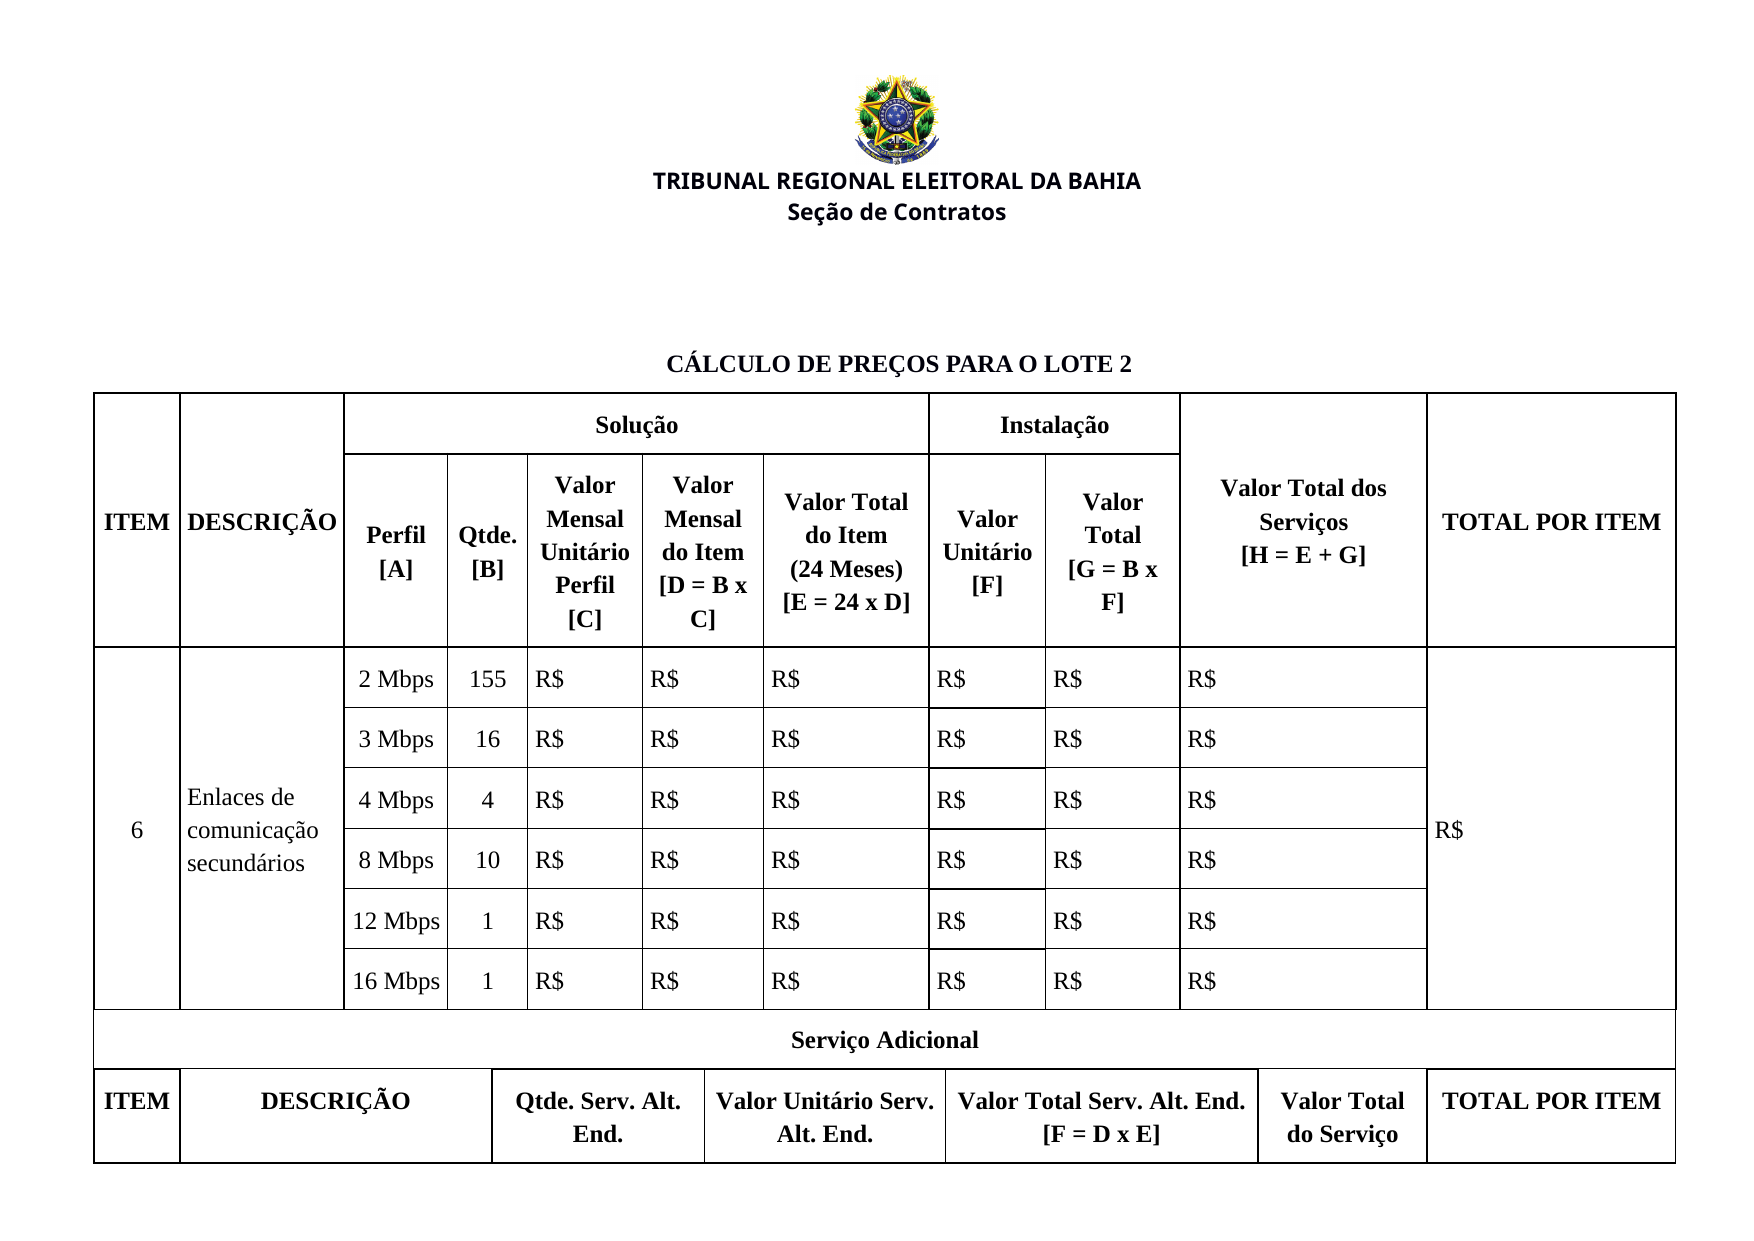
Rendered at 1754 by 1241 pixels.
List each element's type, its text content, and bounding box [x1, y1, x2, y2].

table_cell Enlaces de comunicação secundários [181, 648, 343, 1009]
table_cell Valor Total Serv. Alt. End. [F = D x E] [946, 1070, 1257, 1162]
table_cell Valor Total do Serviço [1259, 1069, 1426, 1162]
table_header DESCRIÇÃO [181, 394, 343, 646]
table_cell Qtde. [B] [448, 455, 527, 646]
table_cell R$ [930, 830, 1045, 888]
table_cell R$ [528, 648, 642, 707]
table_cell R$ [764, 708, 928, 767]
table_header Valor Total dos Serviços [H = E + G] [1181, 394, 1426, 646]
table_cell TOTAL POR ITEM [1428, 1070, 1675, 1162]
table_cell Valor Unitário [F] [930, 455, 1045, 646]
table_cell Perfil [A] [345, 455, 447, 646]
table_cell R$ [1181, 829, 1426, 888]
table_cell R$ [643, 708, 763, 767]
table_cell 8 Mbps [345, 829, 447, 888]
table_cell Qtde. Serv. Alt. End. [493, 1070, 704, 1162]
table_cell R$ [930, 648, 1045, 707]
table_cell R$ [643, 648, 763, 707]
table_cell R$ [643, 889, 763, 948]
table_cell R$ [930, 890, 1045, 948]
table_cell 16 [448, 708, 527, 767]
table_cell Valor Mensal Unitário Perfil [C] [528, 455, 642, 646]
table_cell R$ [643, 768, 763, 827]
table_cell R$ [1181, 648, 1426, 707]
table_cell Serviço Adicional [94, 1010, 1675, 1068]
table_cell R$ [1046, 768, 1179, 827]
table_cell R$ [764, 889, 928, 948]
table_cell R$ [764, 768, 928, 827]
table_cell Valor Total [G = B x F] [1046, 455, 1179, 646]
table_cell 155 [448, 648, 527, 707]
table_cell R$ [1046, 829, 1179, 888]
table_cell R$ [528, 768, 642, 827]
table_cell R$ [1181, 889, 1426, 948]
table_cell R$ [1046, 648, 1179, 707]
table_cell R$ [764, 829, 928, 888]
table_cell R$ [764, 648, 928, 707]
table_cell 16 Mbps [345, 949, 447, 1009]
table_header Solução [345, 394, 928, 452]
table_cell R$ [643, 829, 763, 888]
table_cell R$ [1046, 708, 1179, 767]
table_cell ITEM [95, 1070, 179, 1162]
table_cell 2 Mbps [345, 648, 447, 707]
table_cell R$ [528, 949, 642, 1009]
table_cell R$ [930, 709, 1045, 767]
table_cell R$ [1181, 768, 1426, 827]
table_header Instalação [930, 394, 1179, 452]
table_cell R$ [1181, 949, 1426, 1009]
table_header ITEM [95, 394, 179, 646]
table_cell R$ [1046, 949, 1179, 1009]
table_cell R$ [528, 829, 642, 888]
table_cell R$ [528, 708, 642, 767]
table_cell R$ [1428, 648, 1675, 1009]
table_cell R$ [930, 769, 1045, 827]
table_cell Valor Total do Item (24 Meses) [E = 24 x D] [764, 455, 928, 646]
table_cell Valor Unitário Serv. Alt. End. [705, 1070, 945, 1162]
table_cell R$ [1046, 889, 1179, 948]
table_cell DESCRIÇÃO [181, 1069, 491, 1162]
table_cell 6 [95, 648, 179, 1009]
table_cell R$ [1181, 708, 1426, 767]
table_cell 1 [448, 949, 527, 1009]
table_cell 3 Mbps [345, 708, 447, 767]
table_cell R$ [643, 949, 763, 1009]
table_header TOTAL POR ITEM [1428, 394, 1675, 646]
table_cell 10 [448, 829, 527, 888]
table_cell 4 Mbps [345, 768, 447, 827]
table_cell R$ [764, 949, 928, 1009]
table_cell 12 Mbps [345, 889, 447, 948]
table_cell R$ [528, 889, 642, 948]
table_cell 1 [448, 889, 527, 948]
text CÁLCULO DE PREÇOS PARA O LOTE 2 [192, 346, 1606, 379]
table_cell 4 [448, 768, 527, 827]
table_cell R$ [930, 950, 1045, 1009]
table_cell Valor Mensal do Item [D = B x C] [643, 455, 763, 646]
